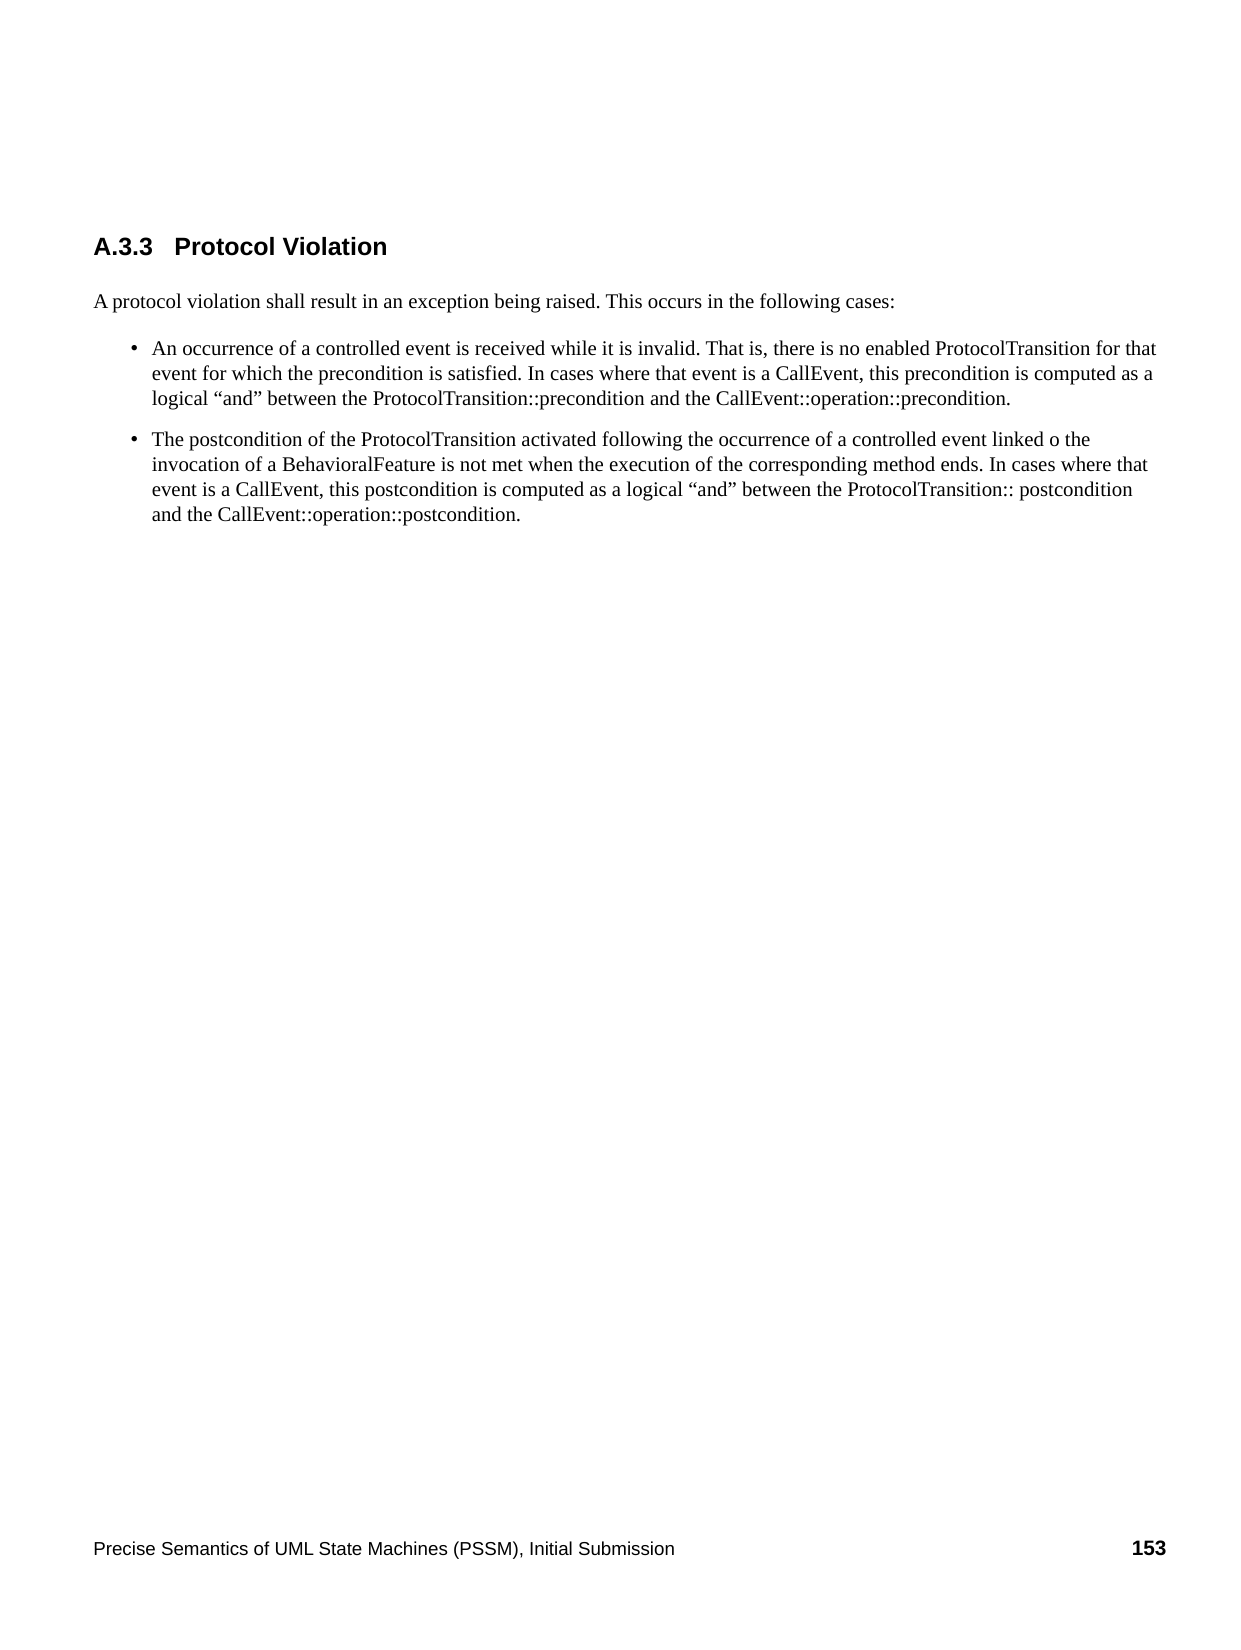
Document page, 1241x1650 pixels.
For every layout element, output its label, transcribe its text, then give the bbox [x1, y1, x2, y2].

text A protocol violation shall result in an exception being raised. This occurs in the following cases: [93, 289, 1164, 313]
list An occurrence of a controlled event is received while it is invalid. That is, there is no enabled ProtocolTransition for that event for which the precondition is satisfied. In cases where that event is a CallEvent, this precondition is computed as a logical “and” between the ProtocolTransition::precondition and the CallEvent::operation::precondition. [131, 334, 1164, 409]
list The postcondition of the ProtocolTransition activated following the occurrence of a controlled event linked o the invocation of a BehavioralFeature is not met when the execution of the corresponding method ends. In cases where that event is a CallEvent, this postcondition is computed as a logical “and” between the ProtocolTransition:: postcondition and the CallEvent::operation::postcondition. [131, 426, 1164, 526]
subtitle Protocol Violation [93, 231, 1164, 260]
